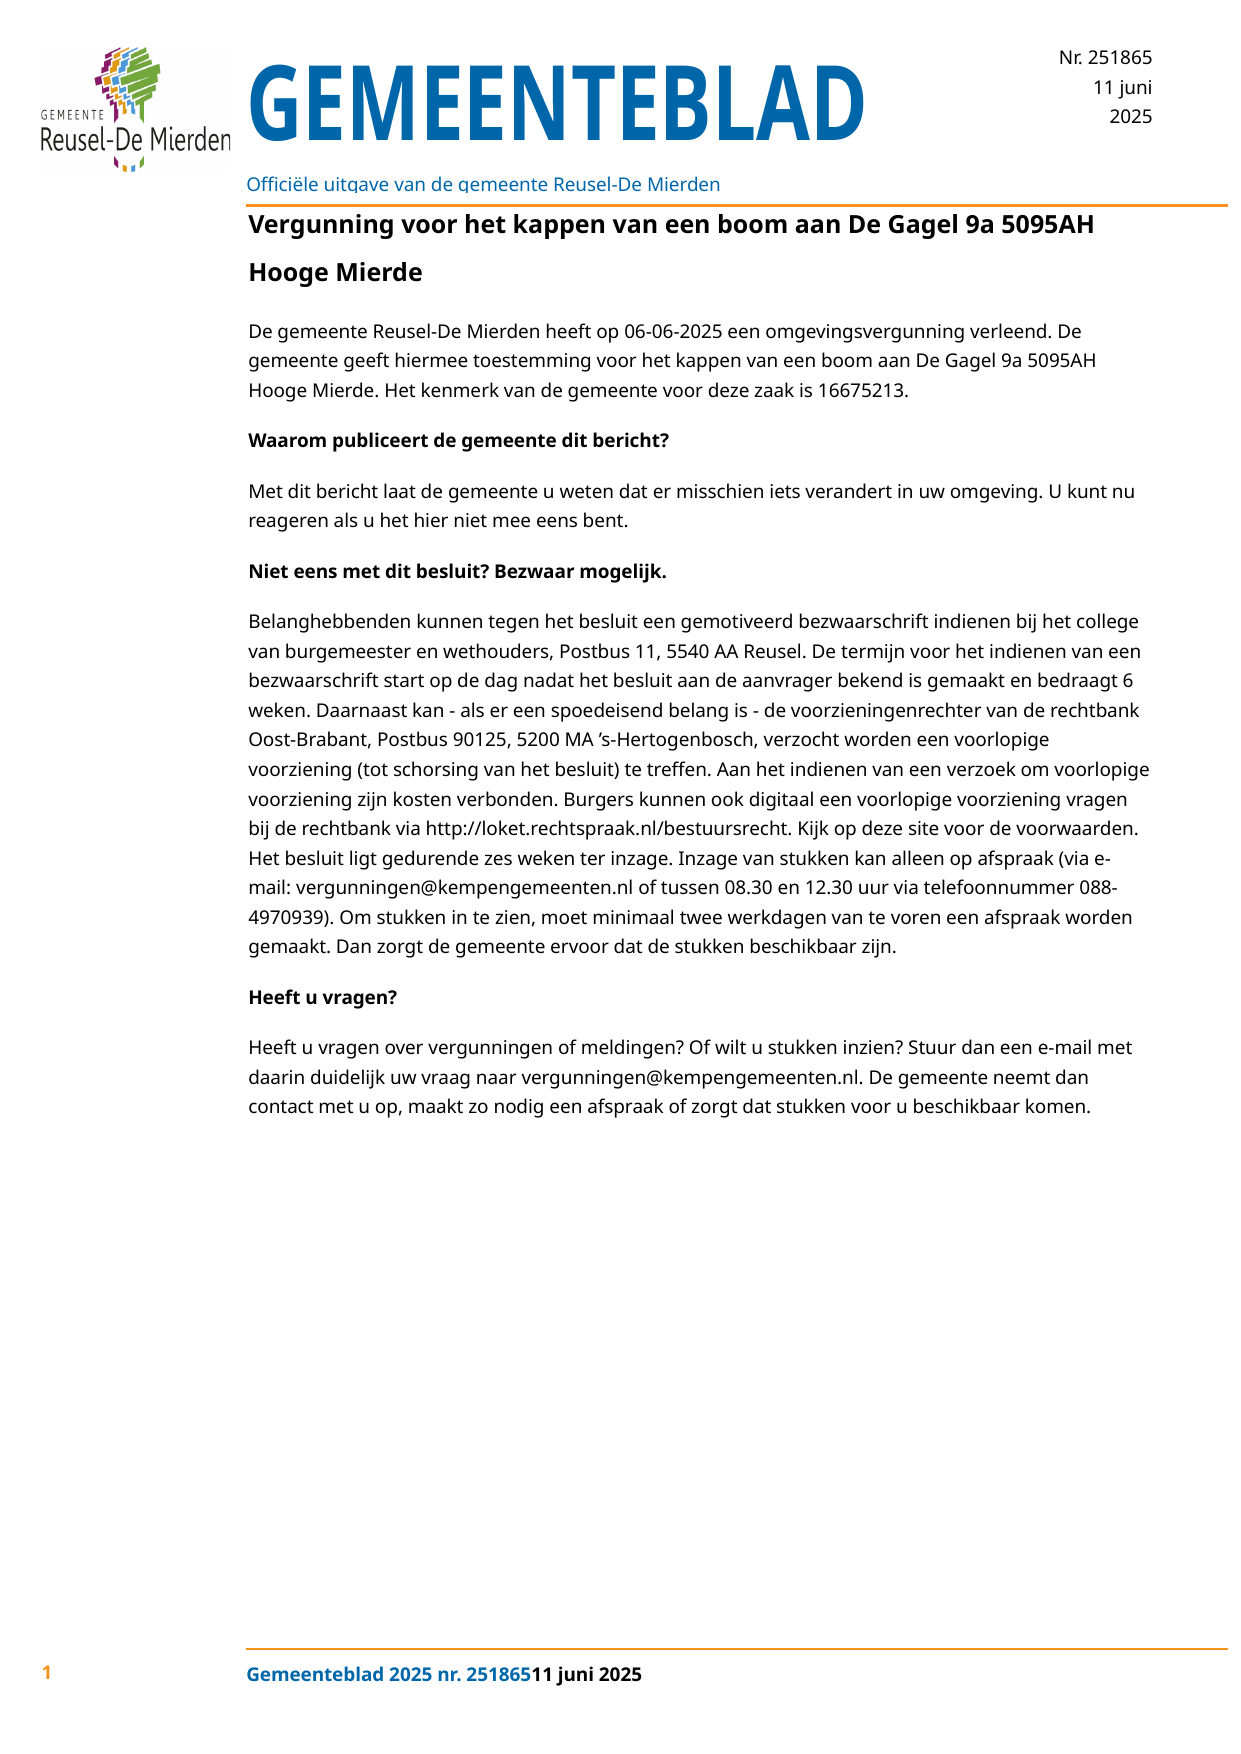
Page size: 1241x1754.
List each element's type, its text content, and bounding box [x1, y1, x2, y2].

text Niet eens met dit besluit? Bezwaar mogelijk. [248, 558, 1152, 584]
text Heeft u vragen? [248, 984, 1152, 1010]
text Waarom publiceert de gemeente dit bericht? [248, 427, 1152, 453]
text Belanghebbenden kunnen tegen het besluit een gemotiveerd bezwaarschrift indienen bij het college van burgemeester en wethouders, Postbus 11, 5540 AA Reusel. De termijn voor het indienen van een bezwaarschrift start op de dag nadat het besluit aan de aanvrager bekend is gemaakt en bedraagt 6 weken. Daarnaast kan - als er een spoedeisend belang is - de voorzieningenrechter van de rechtbank Oost-Brabant, Postbus 90125, 5200 MA ’s-Hertogenbosch, verzocht worden een voorlopige voorziening (tot schorsing van het besluit) te treffen. Aan het indienen van een verzoek om voorlopige voorziening zijn kosten verbonden. Burgers kunnen ook digitaal een voorlopige voorziening vragen bij de rechtbank via http://loket.rechtspraak.nl/bestuursrecht. Kijk op deze site voor de voorwaarden. Het besluit ligt gedurende zes weken ter inzage. Inzage van stukken kan alleen op afspraak (via e-mail: vergunningen@kempengemeenten.nl of tussen 08.30 en 12.30 uur via telefoonnummer 088-4970939). Om stukken in te zien, moet minimaal twee werkdagen van te voren een afspraak worden gemaakt. Dan zorgt de gemeente ervoor dat de stukken beschikbaar zijn. [248, 608, 1152, 959]
text Met dit bericht laat de gemeente u weten dat er misschien iets verandert in uw omgeving. U kunt nu reageren als u het hier niet mee eens bent. [248, 478, 1152, 533]
text Vergunning voor het kappen van een boom aan De Gagel 9a 5095AH Hooge Mierde [248, 207, 1152, 288]
text De gemeente Reusel-De Mierden heeft op 06-06-2025 een omgevingsvergunning verleend. De gemeente geeft hiermee toestemming voor het kappen van een boom aan De Gagel 9a 5095AH Hooge Mierde. Het kenmerk van de gemeente voor deze zaak is 16675213. [248, 318, 1152, 403]
text Heeft u vragen over vergunningen of meldingen? Of wilt u stukken inzien? Stuur dan een e-mail met daarin duidelijk uw vraag naar vergunningen@kempengemeenten.nl. De gemeente neemt dan contact met u op, maakt zo nodig een afspraak of zorgt dat stukken voor u beschikbaar komen. [248, 1034, 1152, 1119]
picture [41, 47, 231, 172]
